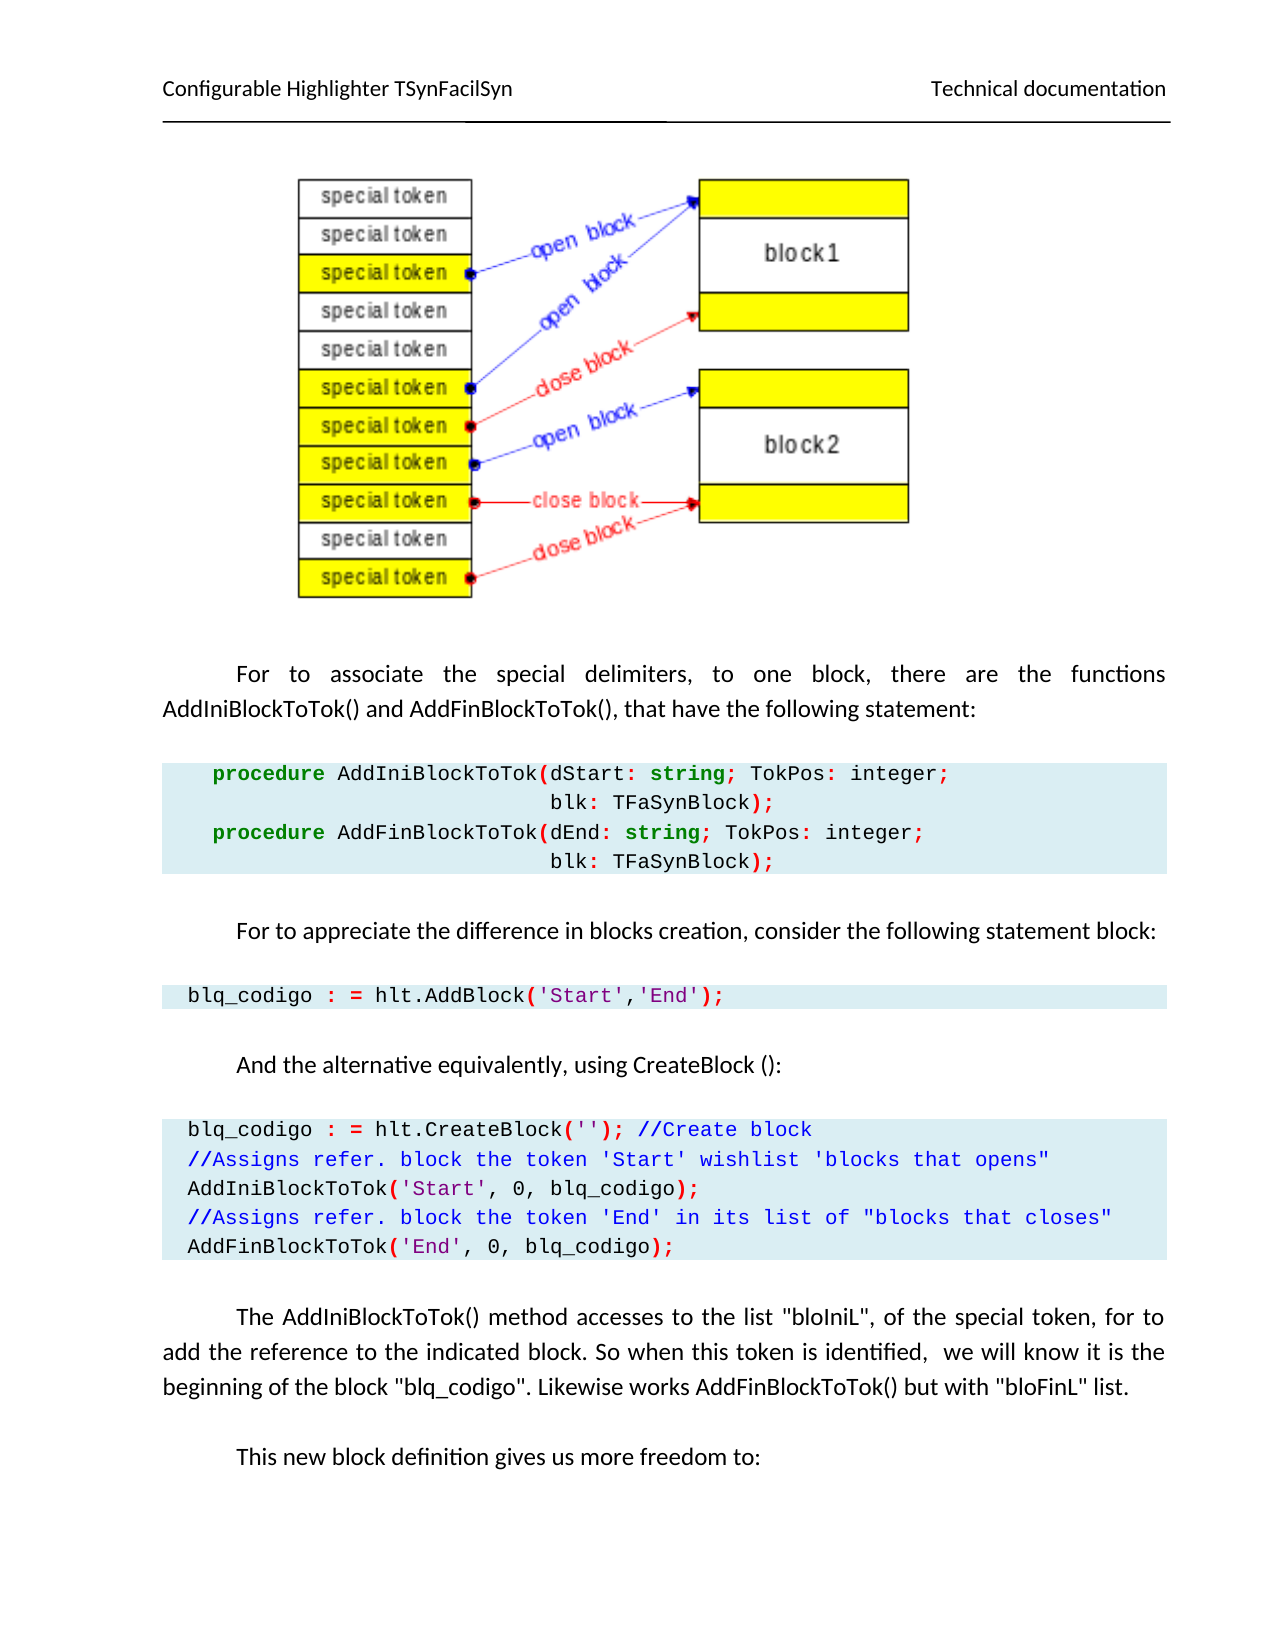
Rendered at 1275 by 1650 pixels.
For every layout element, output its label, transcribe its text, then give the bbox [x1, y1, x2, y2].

text //Assigns refer. block the token 'End' in its list of "blocks that closes" [162, 1207, 1167, 1231]
text procedure AddFinBlockToTok(dEnd: string; TokPos: integer; [162, 822, 1167, 845]
text AddIniBlockToTok('Start', 0, blq_codigo); [162, 1178, 1167, 1202]
text procedure AddIniBlockToTok(dStart: string; TokPos: integer; [162, 763, 1167, 787]
text blk: TFaSynBlock); [162, 792, 1167, 816]
text //Assigns refer. block the token 'Start' wishlist 'blocks that opens" [162, 1149, 1167, 1172]
text The AddIniBlockToTok() method accesses to the list "bloIniL", of the special token, for to add the reference to the indicated block. So when this token is identified, we will know it is the beginning of the block "blq_codigo". Likewise works AddFinBlockToTok() but with "bloFinL" list. [162, 1301, 1167, 1401]
text AddFinBlockToTok('End', 0, blq_codigo); [162, 1237, 1167, 1260]
text blq_codigo : = hlt.AddBlock('Start','End'); [162, 985, 1167, 1009]
text For to appreciate the difference in blocks creation, consider the following statement block: [162, 915, 1167, 946]
text blk: TFaSynBlock); [162, 851, 1167, 874]
text This new block definition gives us more freedom to: [162, 1441, 1167, 1471]
text blq_codigo : = hlt.CreateBlock(''); //Create block [162, 1119, 1167, 1143]
text For to associate the special delimiters, to one block, there are the functions AddIniBlockToTok() and AddFinBlockToTok(), that have the following statement: [162, 658, 1167, 724]
text And the alternative equivalently, using CreateBlock (): [162, 1049, 1167, 1080]
